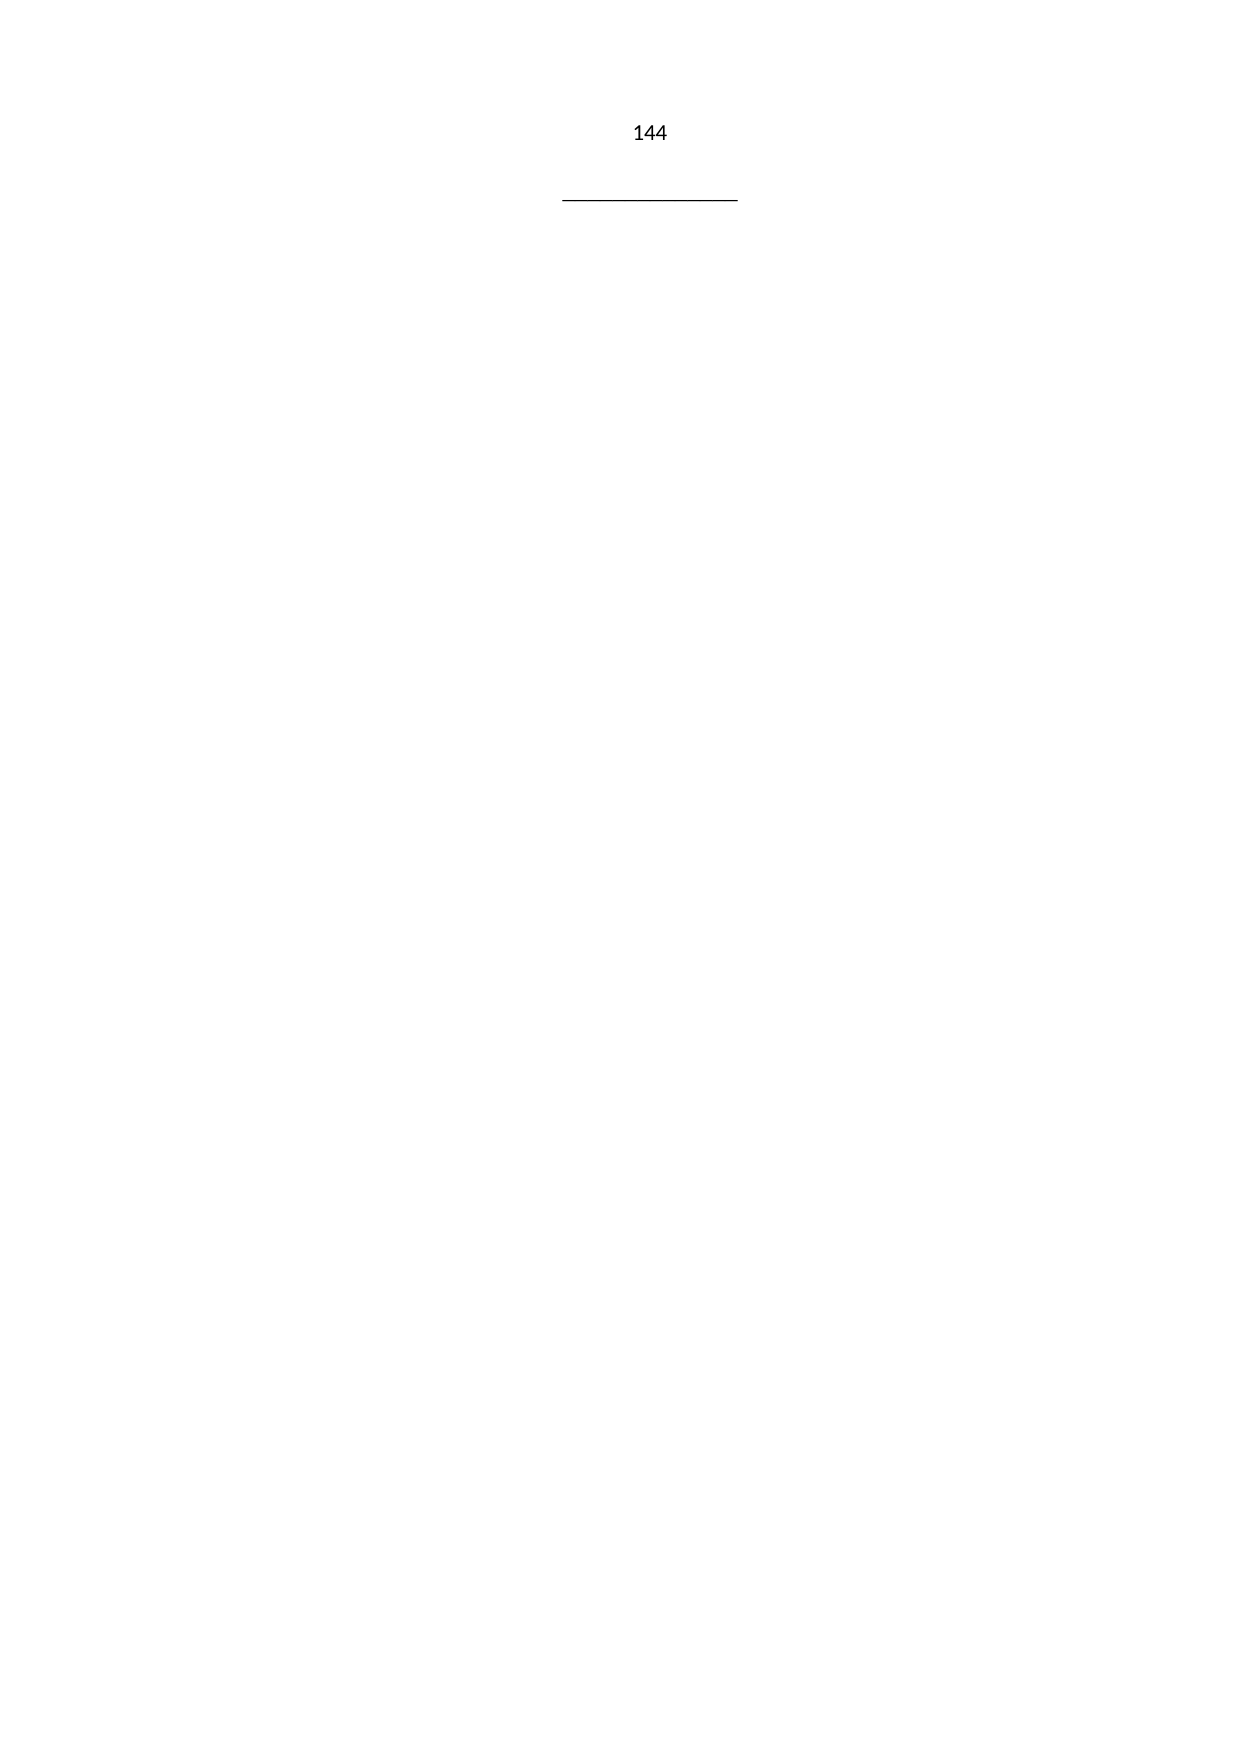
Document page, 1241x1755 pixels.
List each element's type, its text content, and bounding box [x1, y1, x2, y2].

text ______________ [177, 175, 1122, 204]
